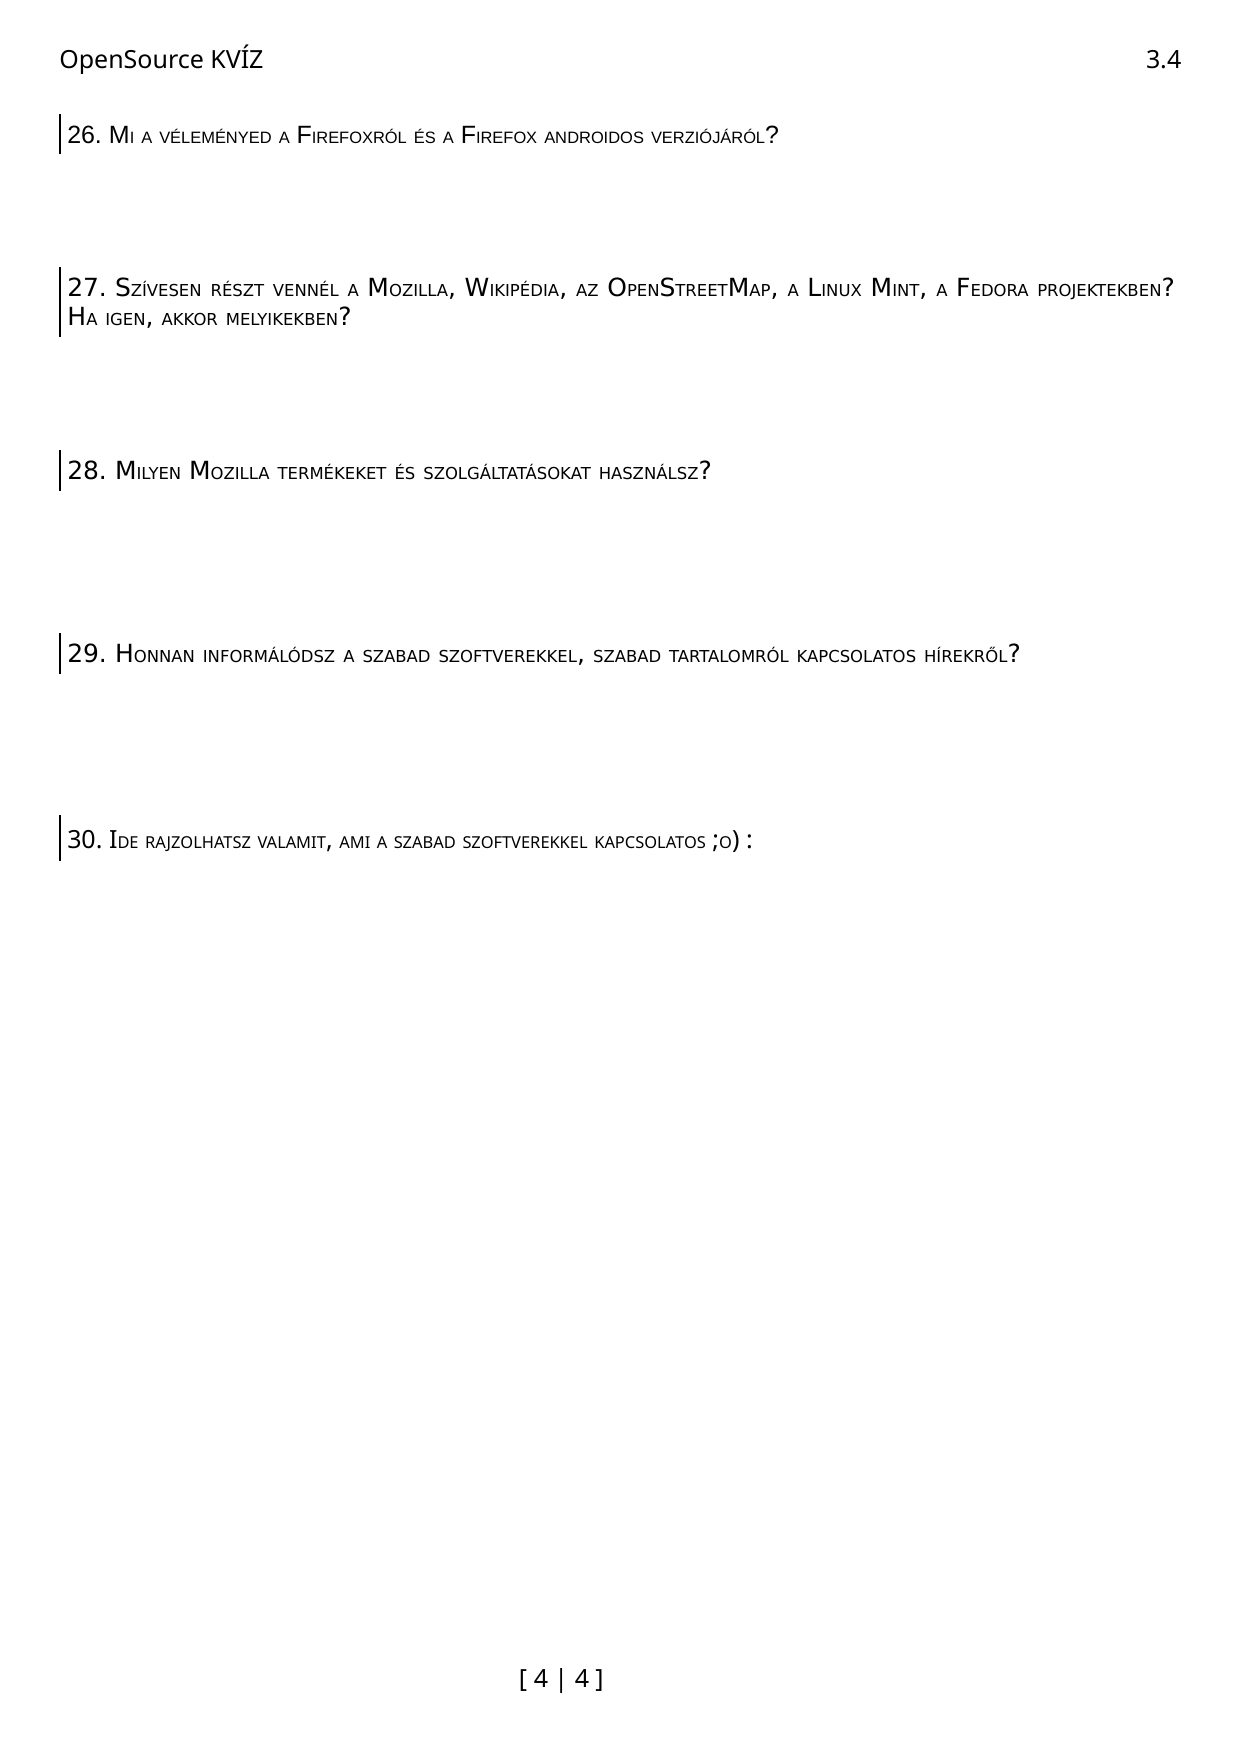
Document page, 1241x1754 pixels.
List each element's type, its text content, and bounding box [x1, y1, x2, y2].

list Mi a véleményed a Firefoxról és a Firefox androidos verziójáról? [61, 114, 1181, 154]
list Ide rajzolhatsz valamit, ami a szabad szoftverekkel kapcsolatos ;o) : [61, 815, 1181, 861]
list Milyen Mozilla termékeket és szolgáltatásokat használsz? [61, 450, 1181, 491]
list Szívesen részt vennél a Mozilla, Wikipédia, az OpenStreetMap, a Linux Mint, a Fedora projektekben? Ha igen, akkor melyikekben? [61, 267, 1181, 337]
list Honnan informálódsz a szabad szoftverekkel, szabad tartalomról kapcsolatos hírekről? [61, 633, 1181, 674]
